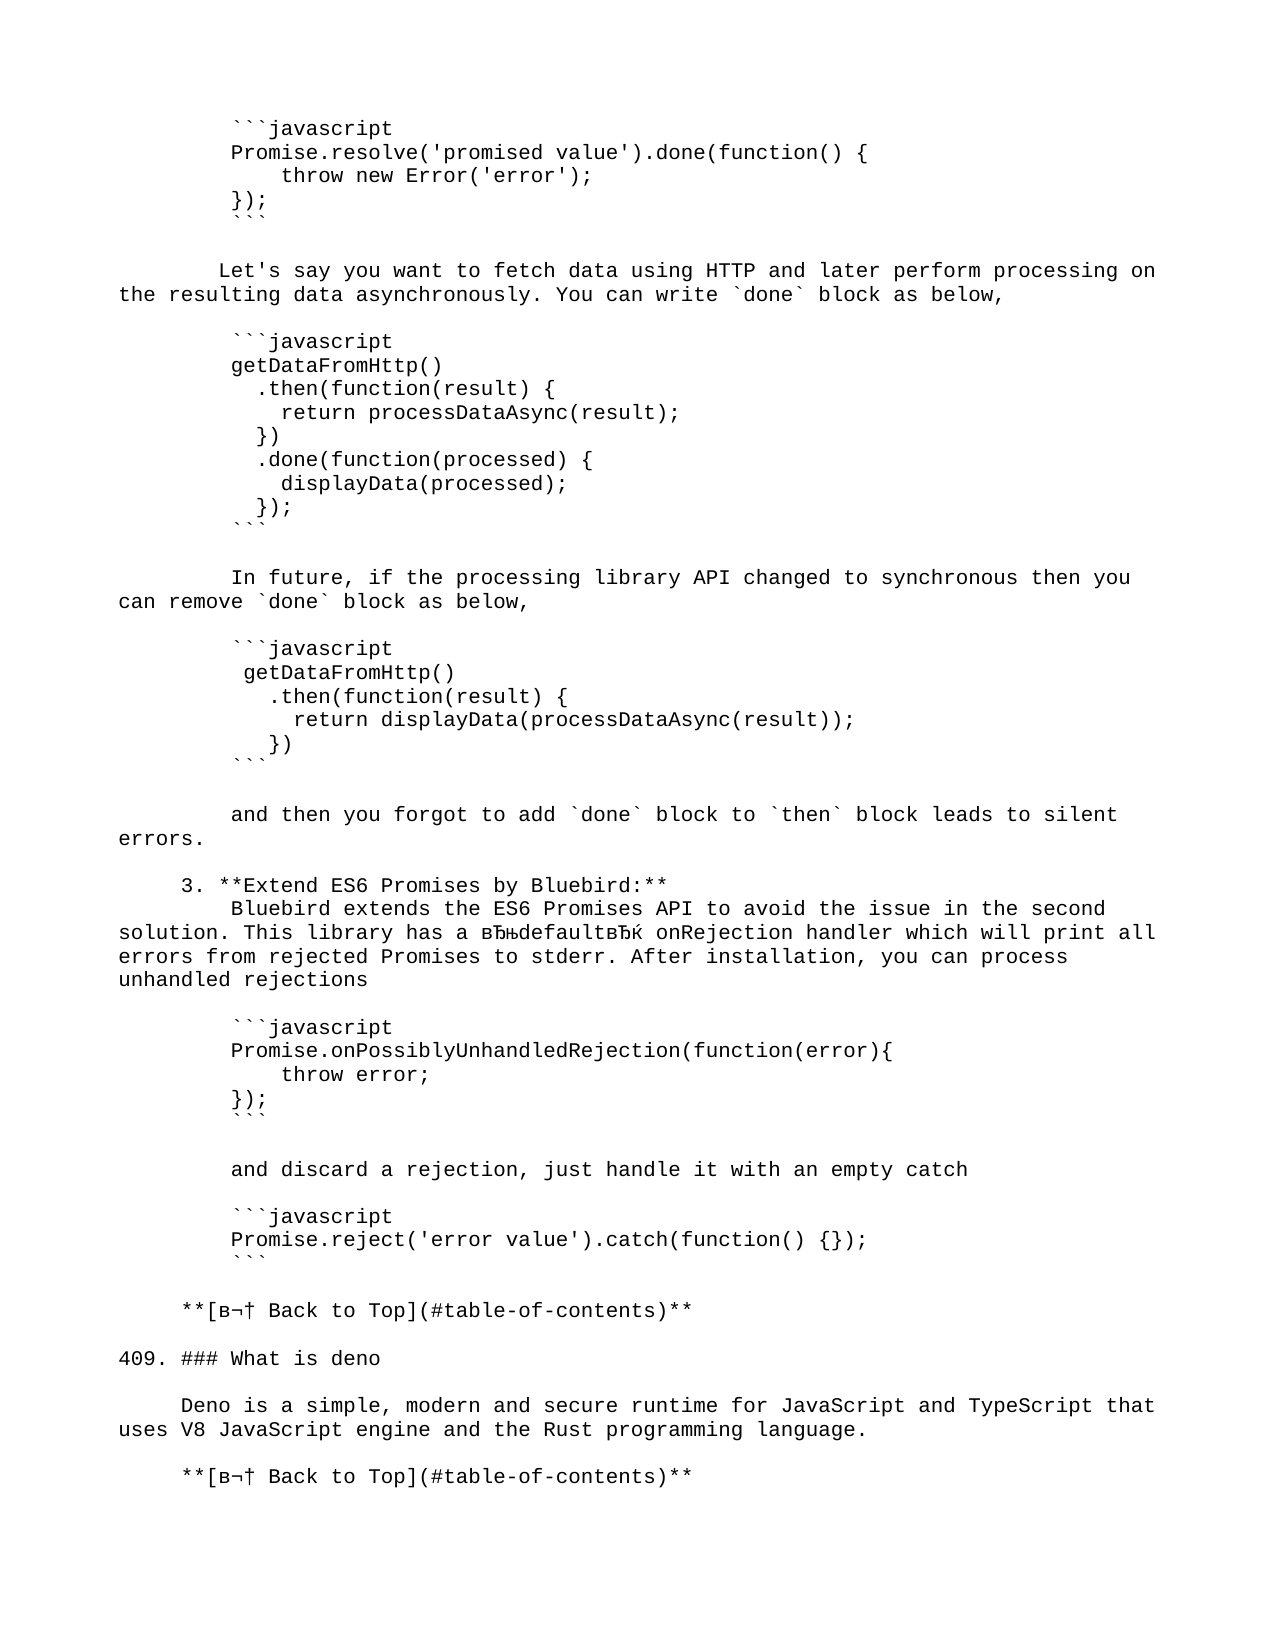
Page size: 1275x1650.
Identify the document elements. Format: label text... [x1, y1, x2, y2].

text **[в¬† Back to Top](#table-of-contents)** [118, 1300, 1157, 1324]
text ``` [118, 213, 1157, 236]
text and then you forgot to add `done` block to `then` block leads to silent errors. [118, 804, 1157, 851]
text ``` [118, 520, 1157, 544]
text ```javascript [118, 1206, 1157, 1229]
text }); [118, 496, 1157, 520]
text Let's say you want to fetch data using HTTP and later perform processing on the resulting data asynchronously. You can write `done` block as below, [118, 260, 1157, 307]
text **[в¬† Back to Top](#table-of-contents)** [118, 1466, 1157, 1489]
text .done(function(processed) { [118, 449, 1157, 473]
text getDataFromHttp() [118, 354, 1157, 378]
text ```javascript [118, 331, 1157, 354]
text getDataFromHttp() [118, 662, 1157, 686]
text return processDataAsync(result); [118, 402, 1157, 426]
text Deno is a simple, modern and secure runtime for JavaScript and TypeScript that uses V8 JavaScript engine and the Rust programming language. [118, 1395, 1157, 1442]
text ```javascript [118, 1017, 1157, 1040]
text ``` [118, 757, 1157, 780]
text ``` [118, 1111, 1157, 1135]
text .then(function(result) { [118, 686, 1157, 709]
text ``` [118, 1253, 1157, 1277]
text and discard a rejection, just handle it with an empty catch [118, 1158, 1157, 1182]
text }) [118, 426, 1157, 449]
text throw error; [118, 1064, 1157, 1088]
text ```javascript [118, 638, 1157, 662]
text 3. **Extend ES6 Promises by Bluebird:** [118, 875, 1157, 898]
text In future, if the processing library API changed to synchronous then you can remove `done` block as below, [118, 567, 1157, 615]
text 409. ### What is deno [118, 1348, 1157, 1371]
text .then(function(result) { [118, 378, 1157, 402]
text return displayData(processDataAsync(result)); [118, 709, 1157, 733]
text Bluebird extends the ES6 Promises API to avoid the issue in the second solution. This library has a вЂњdefaultвЂќ onRejection handler which will print all errors from rejected Promises to stderr. After installation, you can process unhandled rejections [118, 898, 1157, 993]
text Promise.reject('error value').catch(function() {}); [118, 1229, 1157, 1253]
text ```javascript [118, 118, 1157, 142]
text Promise.resolve('promised value').done(function() { [118, 142, 1157, 165]
text Promise.onPossiblyUnhandledRejection(function(error){ [118, 1040, 1157, 1064]
text displayData(processed); [118, 473, 1157, 496]
text }); [118, 1088, 1157, 1111]
text throw new Error('error'); [118, 165, 1157, 189]
text }) [118, 733, 1157, 757]
text }); [118, 189, 1157, 213]
